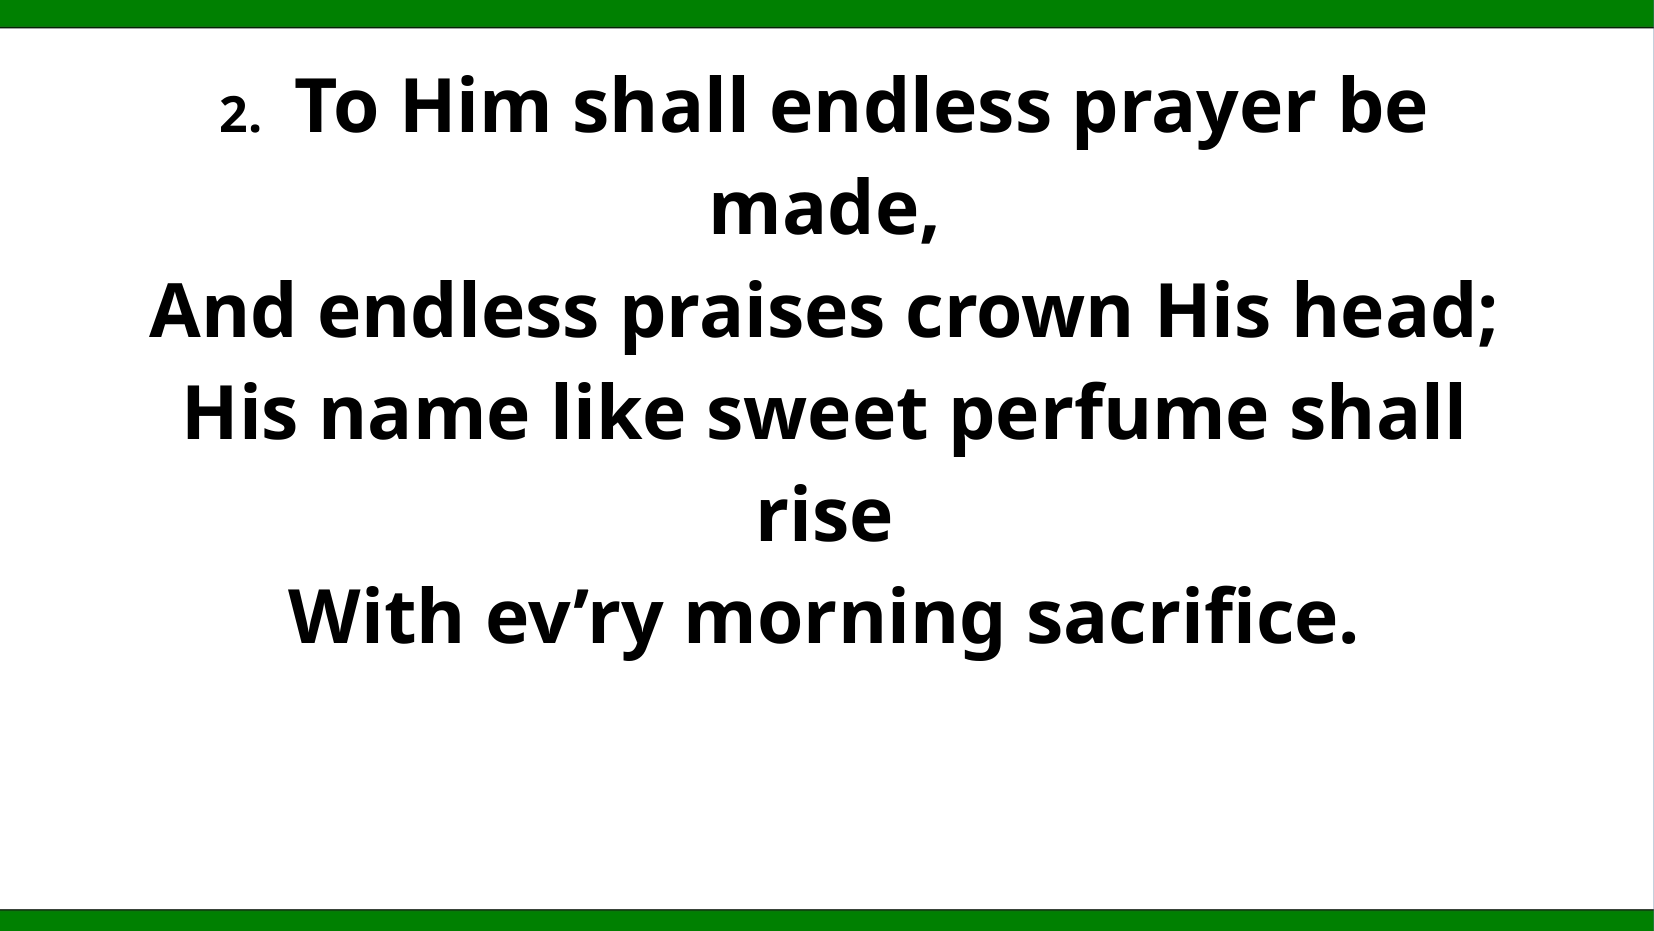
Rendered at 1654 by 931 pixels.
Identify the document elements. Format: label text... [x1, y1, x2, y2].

text_box 2. To Him shall endless prayer be made, And endless praises crown His head; His name like sweet perfume shall rise With ev’ry morning sacrifice. [90, 45, 1561, 481]
picture [0, 0, 1654, 931]
